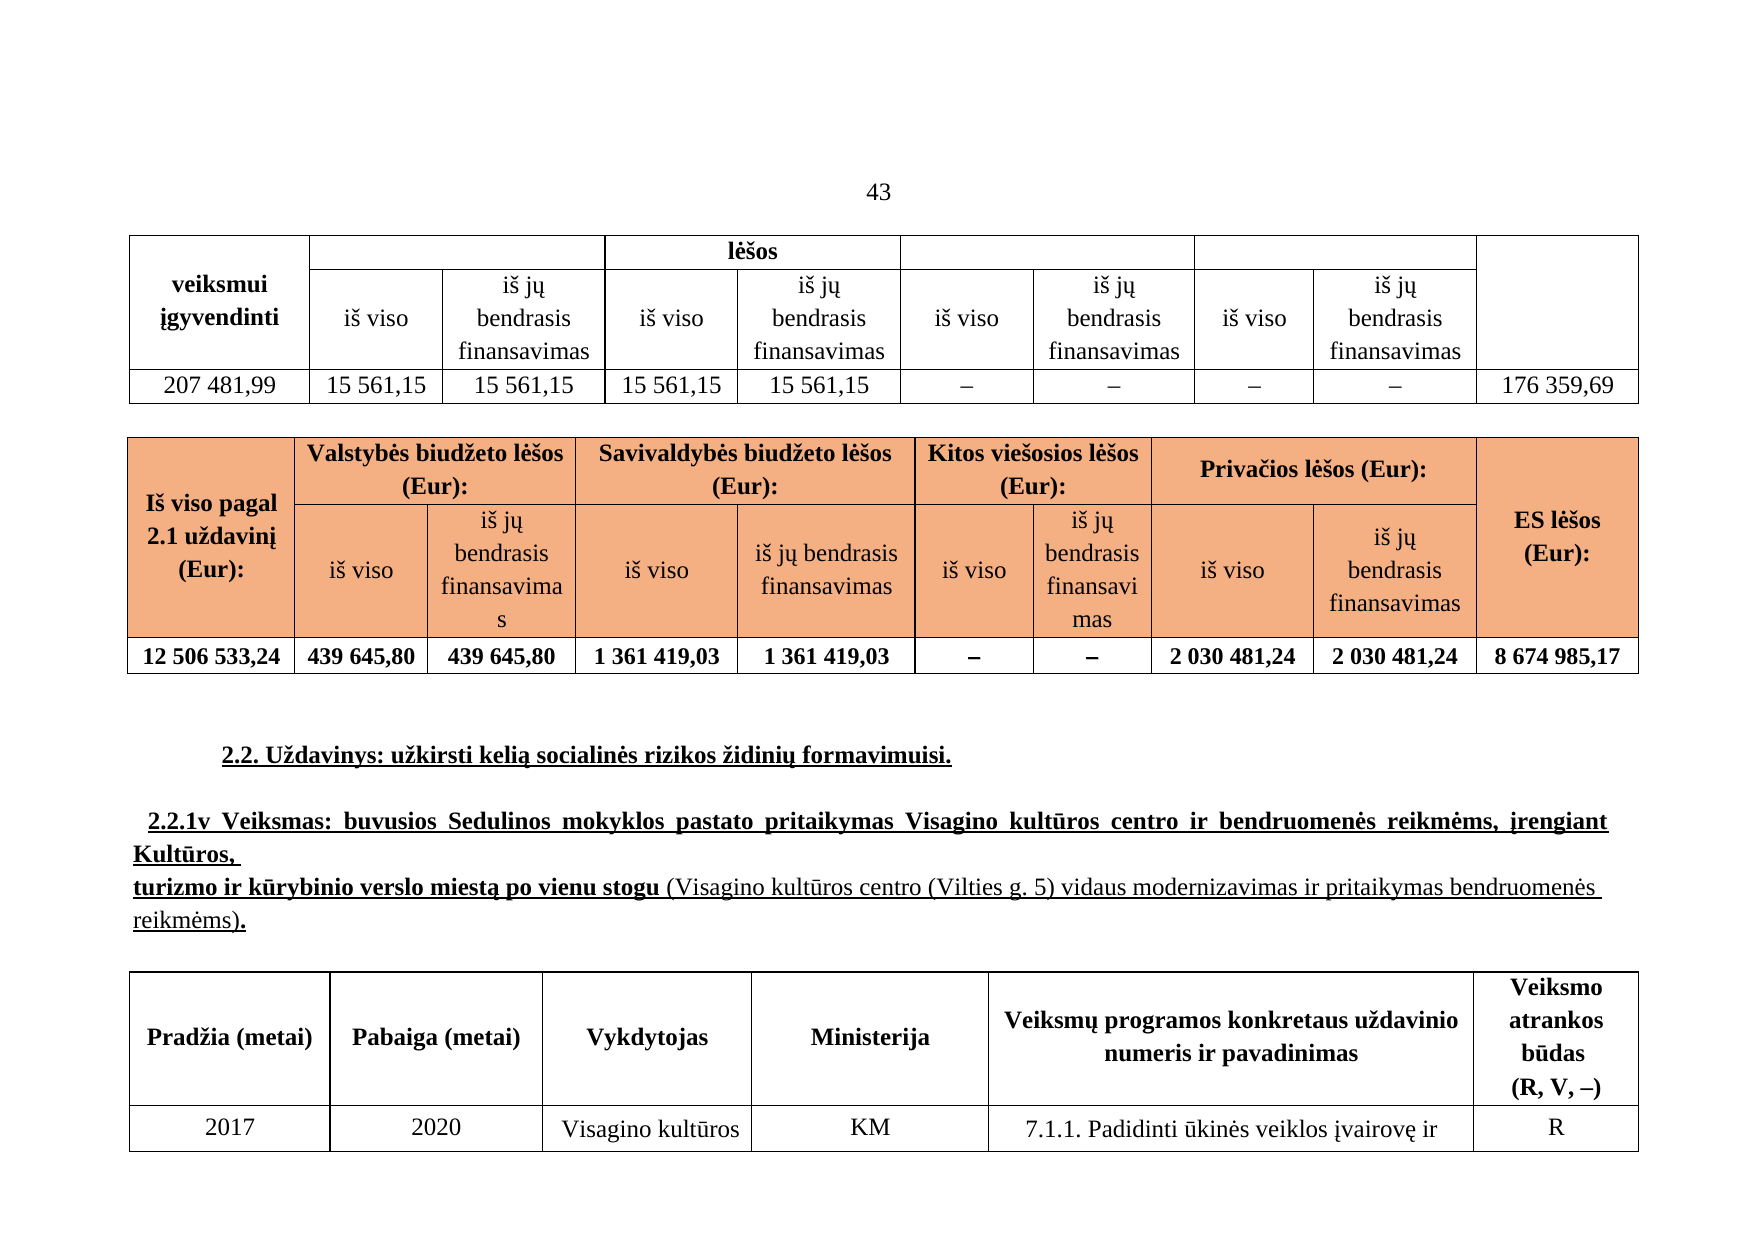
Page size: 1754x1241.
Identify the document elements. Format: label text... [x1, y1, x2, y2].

table_cell iš viso [310, 270, 442, 369]
table_cell 8 674 985,17 [1477, 638, 1638, 673]
table_cell 439 645,80 [295, 638, 427, 673]
table_cell iš viso [901, 270, 1033, 369]
table_cell 15 561,15 [443, 370, 604, 403]
table_cell 439 645,80 [428, 638, 575, 673]
table_cell – [1034, 370, 1194, 403]
table_cell iš viso [576, 505, 737, 637]
table_header [310, 236, 604, 269]
table_header Valstybės biudžeto lėšos (Eur): [295, 438, 575, 504]
table_cell – [1314, 370, 1476, 403]
table_cell iš jų bendrasis finansavimas [738, 270, 900, 369]
table_header Iš viso pagal 2.1 uždavinį (Eur): [128, 438, 294, 637]
table_cell 15 561,15 [738, 370, 900, 403]
table_header veiksmui įgyvendinti [130, 236, 309, 369]
table_header [1195, 236, 1476, 269]
table_cell 1 361 419,03 [738, 638, 914, 673]
table_cell – [1195, 370, 1313, 403]
table_cell iš viso [1152, 505, 1313, 637]
table_cell 2017 [130, 1106, 329, 1151]
table_cell 2 030 481,24 [1152, 638, 1313, 673]
table_header Privačios lėšos (Eur): [1152, 438, 1476, 504]
table_cell 15 561,15 [606, 370, 737, 403]
table_cell iš viso [1195, 270, 1313, 369]
table_header Vykdytojas [543, 973, 751, 1104]
table_cell 7.1.1. Padidinti ūkinės veiklos įvairovę ir [989, 1106, 1473, 1151]
table_cell – [901, 370, 1033, 403]
table_header Pradžia (metai) [130, 973, 329, 1104]
table_header ES lėšos (Eur): [1477, 438, 1638, 637]
text turizmo ir kūrybinio verslo miestą po vienu stogu (Visagino kultūros centro (Vilties g. 5) vidaus modernizavimas ir pritaikymas bendruomenės [133, 872, 1751, 901]
table_cell iš jų bendrasis finansavimas [1314, 270, 1476, 369]
table_cell 2020 [331, 1106, 542, 1151]
table_cell iš viso [295, 505, 427, 637]
table_cell 2 030 481,24 [1314, 638, 1476, 673]
table_cell Visagino kultūros [543, 1106, 751, 1151]
table_header lėšos [606, 236, 900, 269]
table_cell R [1474, 1106, 1638, 1151]
text 2.2. Uždavinys: užkirsti kelią socialinės rizikos židinių formavimuisi. [118, 740, 1751, 769]
table_cell iš jų bendrasis finansavimas [1034, 270, 1194, 369]
text reikmėms). [133, 905, 1751, 934]
table_header [1477, 236, 1638, 369]
table_cell iš jų bendrasis finansavimas [443, 270, 604, 369]
table_cell – [916, 638, 1033, 673]
text 2.2.1v Veiksmas: buvusios Sedulinos mokyklos pastato pritaikymas Visagino kultūros centro ir bendruomenės reikmėms, įrengiant Kultūros, [133, 806, 1609, 868]
table_header Veiksmų programos konkretaus uždavinio numeris ir pavadinimas [989, 973, 1473, 1104]
table_cell iš viso [916, 505, 1033, 637]
table_header Pabaiga (metai) [331, 973, 542, 1104]
table_cell 176 359,69 [1477, 370, 1638, 403]
table_header Savivaldybės biudžeto lėšos (Eur): [576, 438, 914, 504]
table_header Ministerija [752, 973, 988, 1104]
table_header Kitos viešosios lėšos (Eur): [916, 438, 1151, 504]
table_cell iš viso [606, 270, 737, 369]
table_cell iš jų bendrasis finansavimas [428, 505, 575, 637]
table_cell 1 361 419,03 [576, 638, 737, 673]
table_header Veiksmo atrankos būdas (R, V, –) [1474, 973, 1638, 1104]
table_cell – [1034, 638, 1151, 673]
table_cell iš jų bendrasis finansavimas [1034, 505, 1151, 637]
table_cell 207 481,99 [130, 370, 309, 403]
table_cell 15 561,15 [310, 370, 442, 403]
table_header [901, 236, 1194, 269]
table_cell iš jų bendrasis finansavimas [1314, 505, 1476, 637]
table_cell KM [752, 1106, 988, 1151]
table_cell 12 506 533,24 [128, 638, 294, 673]
table_cell iš jų bendrasis finansavimas [738, 505, 914, 637]
